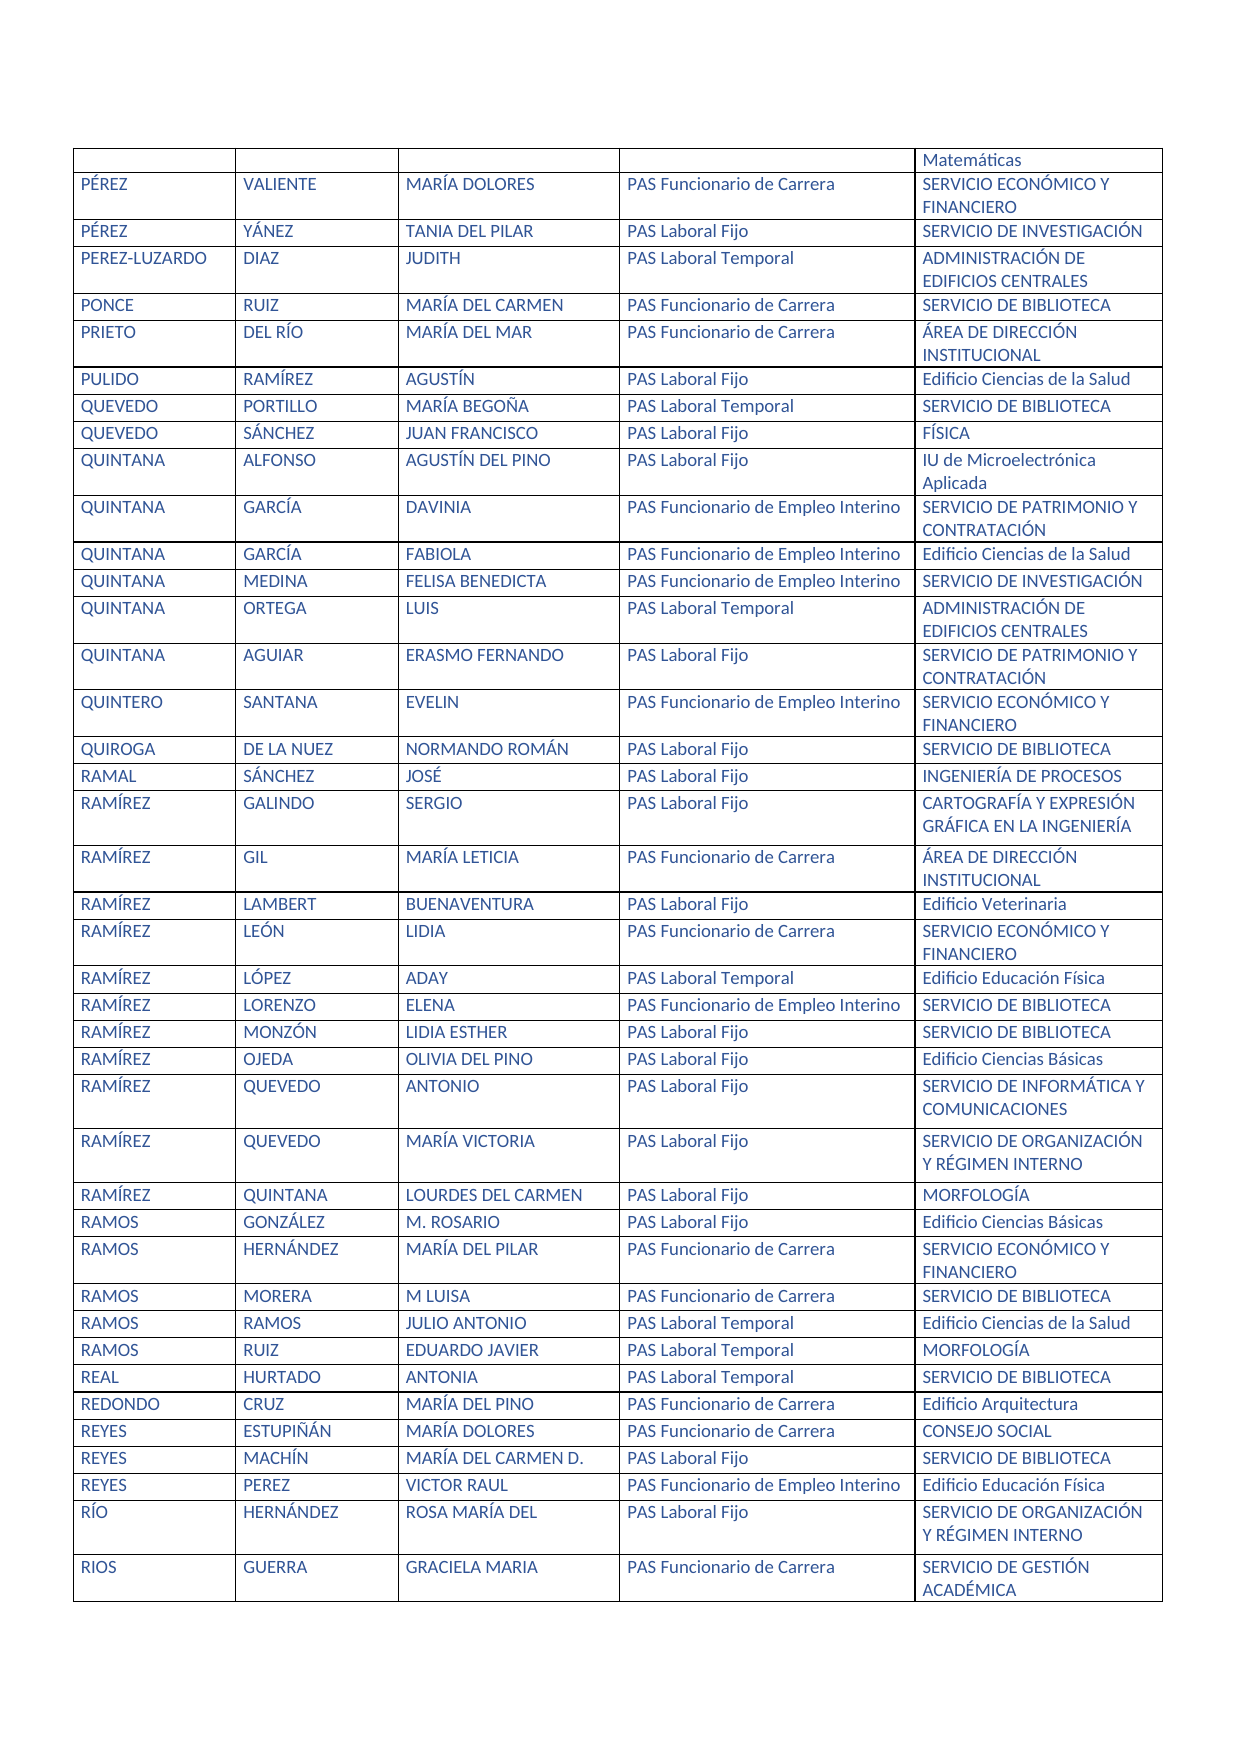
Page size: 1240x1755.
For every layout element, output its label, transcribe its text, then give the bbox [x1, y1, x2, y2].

table_cell RAMAL [74, 764, 235, 790]
table_cell PAS Funcionario de Carrera [620, 1420, 914, 1446]
table_cell REAL [74, 1365, 235, 1391]
table_cell MORFOLOGÍA [916, 1183, 1162, 1209]
table_cell PAS Funcionario de Empleo Interino [620, 690, 914, 736]
table_cell AGUSTÍN [399, 368, 619, 393]
table_cell MARÍA DEL PILAR [399, 1237, 619, 1283]
table_cell PAS Laboral Temporal [620, 597, 914, 642]
table_cell PAS Laboral Temporal [620, 1365, 914, 1391]
table_cell REDONDO [74, 1393, 235, 1418]
table_cell PAS Laboral Fijo [620, 764, 914, 790]
table_cell VALIENTE [236, 173, 398, 218]
table_cell SERVICIO DE INVESTIGACIÓN [916, 570, 1162, 596]
table_cell MARÍA DEL CARMEN [399, 294, 619, 319]
table_cell SERVICIO DE BIBLIOTECA [916, 395, 1162, 421]
table_cell RIOS [74, 1555, 235, 1601]
table_cell RAMÍREZ [74, 1021, 235, 1047]
table_cell QUEVEDO [236, 1129, 398, 1182]
table_cell DEL RÍO [236, 321, 398, 366]
table_cell RAMÍREZ [74, 920, 235, 965]
table_cell MARÍA DEL PINO [399, 1393, 619, 1418]
table_cell RAMÍREZ [236, 368, 398, 393]
table_cell FABIOLA [399, 543, 619, 568]
table_cell ANTONIO [399, 1075, 619, 1128]
table_cell SERVICIO ECONÓMICO Y FINANCIERO [916, 920, 1162, 965]
table_cell GARCÍA [236, 543, 398, 568]
table_cell MARÍA DEL MAR [399, 321, 619, 366]
table_cell AGUIAR [236, 644, 398, 689]
table_cell QUEVEDO [74, 422, 235, 448]
table_cell SERVICIO DE BIBLIOTECA [916, 994, 1162, 1019]
table_cell MARÍA BEGOÑA [399, 395, 619, 421]
table_cell NORMANDO ROMÁN [399, 737, 619, 763]
table_cell CARTOGRAFÍA Y EXPRESIÓN GRÁFICA EN LA INGENIERÍA [916, 791, 1162, 844]
table_cell SERVICIO ECONÓMICO Y FINANCIERO [916, 1237, 1162, 1283]
table_cell SERVICIO DE BIBLIOTECA [916, 737, 1162, 763]
table_cell JULIO ANTONIO [399, 1311, 619, 1337]
table_cell OLIVIA DEL PINO [399, 1048, 619, 1074]
table_cell RAMÍREZ [74, 846, 235, 891]
table_cell LORENZO [236, 994, 398, 1019]
table_cell REYES [74, 1447, 235, 1473]
table_cell PONCE [74, 294, 235, 319]
table_cell PAS Funcionario de Empleo Interino [620, 496, 914, 541]
table_cell REYES [74, 1474, 235, 1500]
table_cell ANTONIA [399, 1365, 619, 1391]
table_cell PAS Funcionario de Carrera [620, 920, 914, 965]
table_cell PAS Funcionario de Carrera [620, 321, 914, 366]
table_cell PAS Laboral Fijo [620, 1048, 914, 1074]
table_cell PAS Laboral Temporal [620, 1311, 914, 1337]
table_cell JUAN FRANCISCO [399, 422, 619, 448]
table_cell QUINTANA [74, 496, 235, 541]
table_cell SERVICIO DE GESTIÓN ACADÉMICA [916, 1555, 1162, 1601]
table_cell SERVICIO DE BIBLIOTECA [916, 294, 1162, 319]
table_cell QUINTANA [74, 449, 235, 494]
table_cell PAS Funcionario de Empleo Interino [620, 1474, 914, 1500]
table_cell SERVICIO DE INFORMÁTICA Y COMUNICACIONES [916, 1075, 1162, 1128]
table_cell PAS Funcionario de Carrera [620, 846, 914, 891]
table_cell QUINTANA [74, 597, 235, 642]
table_cell DIAZ [236, 247, 398, 292]
table_cell SANTANA [236, 690, 398, 736]
table_cell SERVICIO DE PATRIMONIO Y CONTRATACIÓN [916, 496, 1162, 541]
table_cell RAMOS [74, 1284, 235, 1310]
table_cell SÁNCHEZ [236, 764, 398, 790]
table_cell PAS Laboral Fijo [620, 1501, 914, 1554]
table_cell EDUARDO JAVIER [399, 1338, 619, 1364]
table_cell QUEVEDO [236, 1075, 398, 1128]
table_cell Edificio Educación Física [916, 966, 1162, 992]
table_cell ESTUPIÑÁN [236, 1420, 398, 1446]
table_cell RAMOS [74, 1338, 235, 1364]
table_cell PAS Laboral Fijo [620, 1075, 914, 1128]
table_cell LÓPEZ [236, 966, 398, 992]
table_cell PAS Laboral Temporal [620, 1338, 914, 1364]
table_cell PAS Funcionario de Empleo Interino [620, 543, 914, 568]
table_cell GUERRA [236, 1555, 398, 1601]
table_cell PÉREZ [74, 220, 235, 246]
table_cell MORFOLOGÍA [916, 1338, 1162, 1364]
table_cell SERVICIO DE BIBLIOTECA [916, 1021, 1162, 1047]
table_cell PAS Laboral Temporal [620, 395, 914, 421]
table_cell SÁNCHEZ [236, 422, 398, 448]
table_cell PAS Laboral Temporal [620, 966, 914, 992]
table_cell REYES [74, 1420, 235, 1446]
table_cell LOURDES DEL CARMEN [399, 1183, 619, 1209]
table_cell ÁREA DE DIRECCIÓN INSTITUCIONAL [916, 321, 1162, 366]
table_cell SERVICIO ECONÓMICO Y FINANCIERO [916, 690, 1162, 736]
table_cell SERVICIO DE BIBLIOTECA [916, 1447, 1162, 1473]
table_cell OJEDA [236, 1048, 398, 1074]
table_cell Edificio Ciencias Básicas [916, 1210, 1162, 1236]
table_cell PAS Funcionario de Carrera [620, 1555, 914, 1601]
table_cell Matemáticas [916, 149, 1162, 172]
table_cell SERVICIO DE ORGANIZACIÓN Y RÉGIMEN INTERNO [916, 1501, 1162, 1554]
table_cell QUINTANA [74, 570, 235, 596]
table_cell RAMOS [74, 1311, 235, 1337]
table_cell EVELIN [399, 690, 619, 736]
table_cell Edificio Veterinaria [916, 893, 1162, 918]
table_cell RAMOS [74, 1237, 235, 1283]
table_cell PAS Laboral Fijo [620, 1447, 914, 1473]
table_cell GALINDO [236, 791, 398, 844]
table_cell SERVICIO DE BIBLIOTECA [916, 1365, 1162, 1391]
table_cell SERVICIO DE ORGANIZACIÓN Y RÉGIMEN INTERNO [916, 1129, 1162, 1182]
table_cell PAS Funcionario de Carrera [620, 1237, 914, 1283]
table_cell HERNÁNDEZ [236, 1501, 398, 1554]
table_cell Edificio Ciencias de la Salud [916, 1311, 1162, 1337]
table_cell RAMÍREZ [74, 1183, 235, 1209]
table_cell Edificio Ciencias de la Salud [916, 543, 1162, 568]
table_cell GRACIELA MARIA [399, 1555, 619, 1601]
table_cell LAMBERT [236, 893, 398, 918]
table_cell LIDIA [399, 920, 619, 965]
table_cell INGENIERÍA DE PROCESOS [916, 764, 1162, 790]
table_cell QUIROGA [74, 737, 235, 763]
table_cell ADMINISTRACIÓN DE EDIFICIOS CENTRALES [916, 247, 1162, 292]
table_cell IU de Microelectrónica Aplicada [916, 449, 1162, 494]
table_cell PAS Laboral Fijo [620, 368, 914, 393]
table_cell PAS Laboral Fijo [620, 1183, 914, 1209]
table_cell MACHÍN [236, 1447, 398, 1473]
table_cell GIL [236, 846, 398, 891]
table_cell RÍO [74, 1501, 235, 1554]
table_cell M. ROSARIO [399, 1210, 619, 1236]
table_cell SERVICIO DE BIBLIOTECA [916, 1284, 1162, 1310]
table_cell LIDIA ESTHER [399, 1021, 619, 1047]
table_cell BUENAVENTURA [399, 893, 619, 918]
table_cell RAMÍREZ [74, 1075, 235, 1128]
table_cell PAS Funcionario de Carrera [620, 173, 914, 218]
table_cell SERVICIO DE PATRIMONIO Y CONTRATACIÓN [916, 644, 1162, 689]
table_cell PEREZ-LUZARDO [74, 247, 235, 292]
table_cell PAS Laboral Fijo [620, 1129, 914, 1182]
table_cell PAS Funcionario de Empleo Interino [620, 570, 914, 596]
table_cell RAMOS [236, 1311, 398, 1337]
table_cell CRUZ [236, 1393, 398, 1418]
table_cell TANIA DEL PILAR [399, 220, 619, 246]
table_cell PEREZ [236, 1474, 398, 1500]
table_cell RAMÍREZ [74, 791, 235, 844]
table_cell MARÍA DOLORES [399, 1420, 619, 1446]
table_cell ELENA [399, 994, 619, 1019]
table_cell Edificio Educación Física [916, 1474, 1162, 1500]
table_cell ALFONSO [236, 449, 398, 494]
table_cell GARCÍA [236, 496, 398, 541]
table_cell QUINTANA [74, 644, 235, 689]
table_cell Edificio Arquitectura [916, 1393, 1162, 1418]
table_cell PAS Laboral Fijo [620, 422, 914, 448]
table_cell Edificio Ciencias de la Salud [916, 368, 1162, 393]
table_cell Edificio Ciencias Básicas [916, 1048, 1162, 1074]
table_cell PAS Laboral Fijo [620, 644, 914, 689]
table_cell HERNÁNDEZ [236, 1237, 398, 1283]
table_cell DAVINIA [399, 496, 619, 541]
table_cell PAS Laboral Fijo [620, 791, 914, 844]
table_cell JUDITH [399, 247, 619, 292]
table_cell RAMÍREZ [74, 1129, 235, 1182]
table_cell PAS Laboral Fijo [620, 737, 914, 763]
table_cell M LUISA [399, 1284, 619, 1310]
table_cell [399, 149, 619, 172]
table_cell PAS Laboral Fijo [620, 893, 914, 918]
table_cell SERVICIO DE INVESTIGACIÓN [916, 220, 1162, 246]
table_cell SERVICIO ECONÓMICO Y FINANCIERO [916, 173, 1162, 218]
table_cell LEÓN [236, 920, 398, 965]
table_cell PAS Laboral Temporal [620, 247, 914, 292]
table_cell ROSA MARÍA DEL [399, 1501, 619, 1554]
table_cell SERGIO [399, 791, 619, 844]
table_cell YÁNEZ [236, 220, 398, 246]
table_cell MEDINA [236, 570, 398, 596]
table_cell QUINTERO [74, 690, 235, 736]
table_cell ORTEGA [236, 597, 398, 642]
table_cell MARÍA DEL CARMEN D. [399, 1447, 619, 1473]
table_cell QUINTANA [74, 543, 235, 568]
table_cell MARÍA VICTORIA [399, 1129, 619, 1182]
table_cell PAS Laboral Fijo [620, 220, 914, 246]
table_cell ADAY [399, 966, 619, 992]
table_cell HURTADO [236, 1365, 398, 1391]
table_cell PAS Laboral Fijo [620, 1021, 914, 1047]
table_cell RAMOS [74, 1210, 235, 1236]
table_cell [74, 149, 235, 172]
table_cell GONZÁLEZ [236, 1210, 398, 1236]
table_cell AGUSTÍN DEL PINO [399, 449, 619, 494]
table_cell MORERA [236, 1284, 398, 1310]
table_cell PORTILLO [236, 395, 398, 421]
table_cell LUIS [399, 597, 619, 642]
table_cell VICTOR RAUL [399, 1474, 619, 1500]
table_cell CONSEJO SOCIAL [916, 1420, 1162, 1446]
table_cell ADMINISTRACIÓN DE EDIFICIOS CENTRALES [916, 597, 1162, 642]
table_cell PAS Laboral Fijo [620, 449, 914, 494]
table_cell RAMÍREZ [74, 994, 235, 1019]
table_cell ERASMO FERNANDO [399, 644, 619, 689]
table_cell PAS Funcionario de Carrera [620, 294, 914, 319]
table_cell PAS Funcionario de Empleo Interino [620, 994, 914, 1019]
table_cell QUINTANA [236, 1183, 398, 1209]
table_cell JOSÉ [399, 764, 619, 790]
table_cell [236, 149, 398, 172]
table_cell RAMÍREZ [74, 1048, 235, 1074]
table_cell FELISA BENEDICTA [399, 570, 619, 596]
table_cell PAS Funcionario de Carrera [620, 1393, 914, 1418]
table_cell PULIDO [74, 368, 235, 393]
table_cell RAMÍREZ [74, 893, 235, 918]
table_cell PÉREZ [74, 173, 235, 218]
table_cell RAMÍREZ [74, 966, 235, 992]
table_cell MARÍA DOLORES [399, 173, 619, 218]
table_cell RUIZ [236, 1338, 398, 1364]
table_cell PAS Funcionario de Carrera [620, 1284, 914, 1310]
table_cell MONZÓN [236, 1021, 398, 1047]
table_cell MARÍA LETICIA [399, 846, 619, 891]
table_cell RUIZ [236, 294, 398, 319]
table_cell DE LA NUEZ [236, 737, 398, 763]
table_cell PAS Laboral Fijo [620, 1210, 914, 1236]
table_cell FÍSICA [916, 422, 1162, 448]
table_cell ÁREA DE DIRECCIÓN INSTITUCIONAL [916, 846, 1162, 891]
table_cell QUEVEDO [74, 395, 235, 421]
table_cell [620, 149, 914, 172]
table_cell PRIETO [74, 321, 235, 366]
